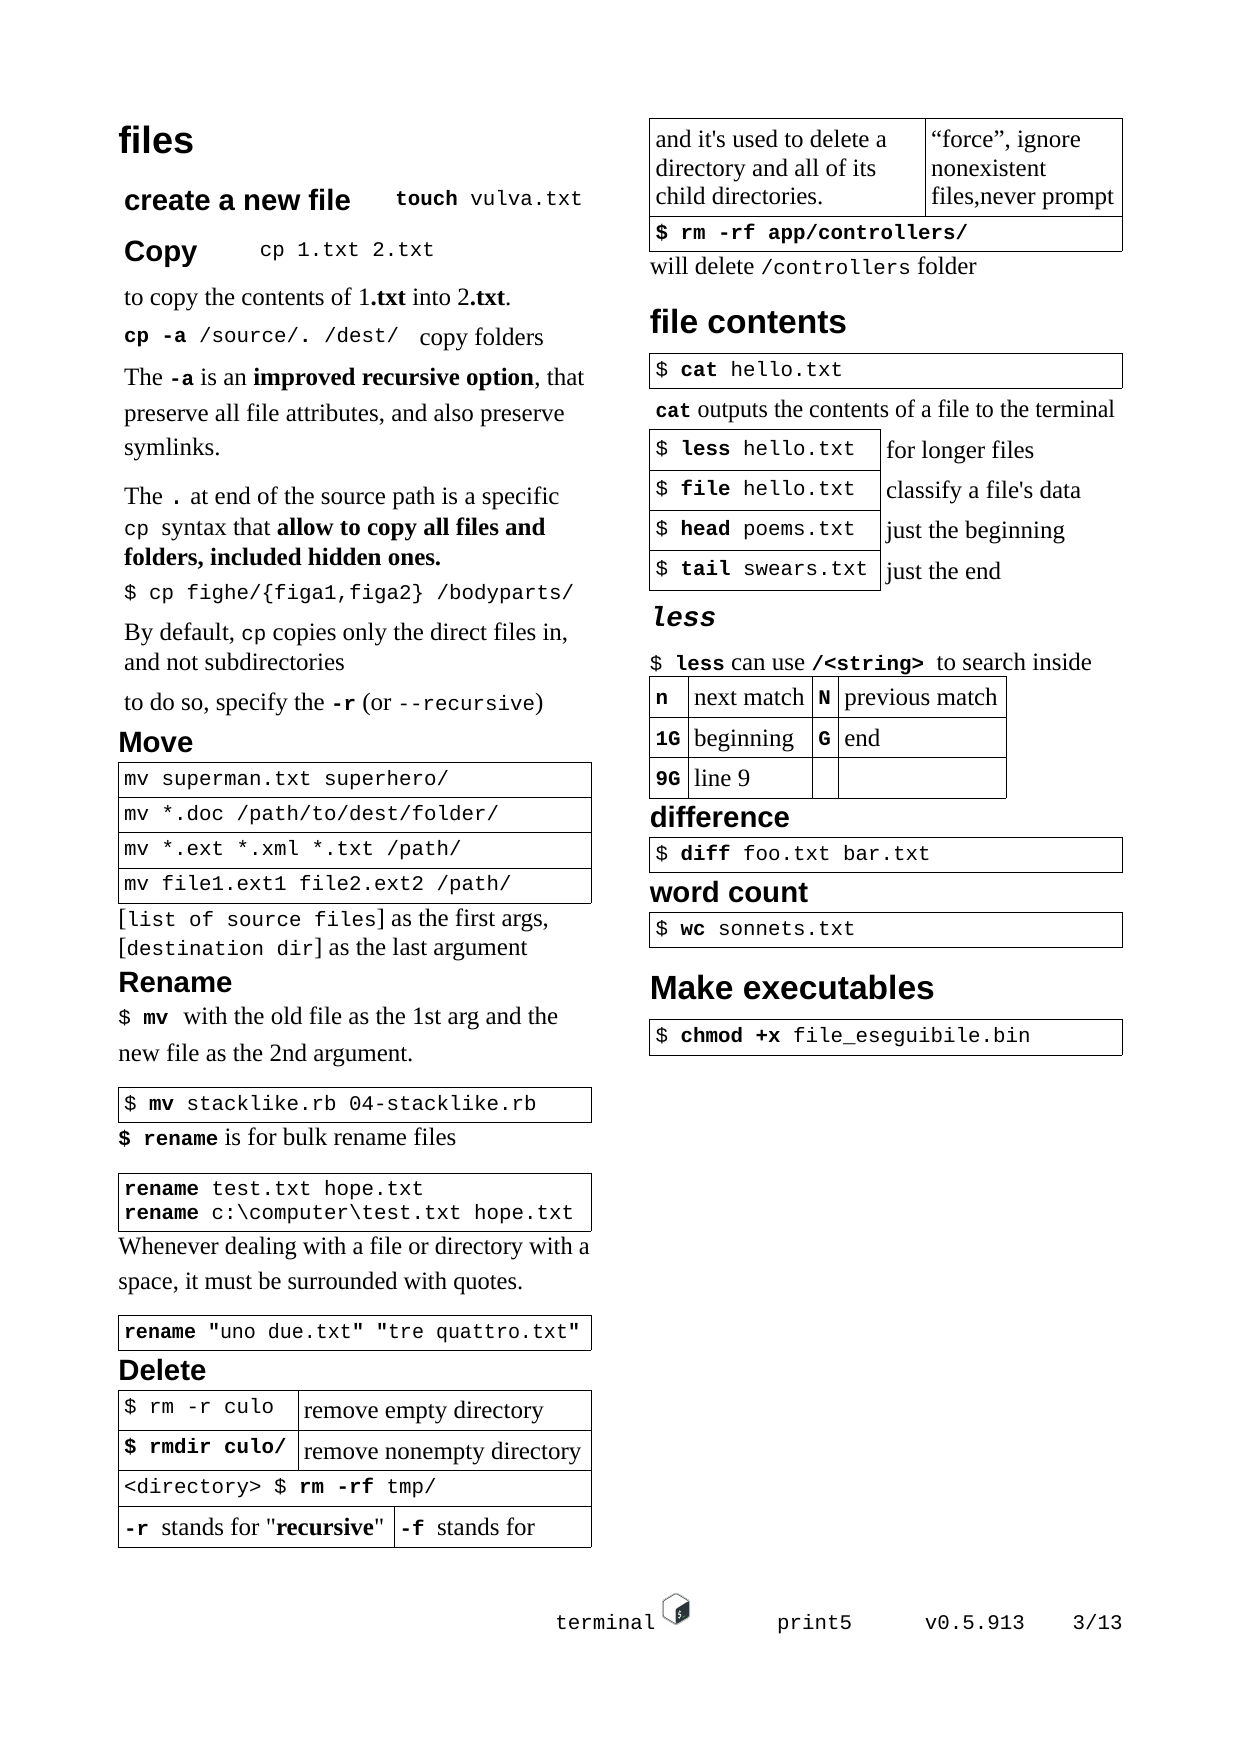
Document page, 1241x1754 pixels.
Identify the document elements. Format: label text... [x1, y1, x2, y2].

table_header -f stands for [395, 1507, 591, 1547]
table_cell classify a file's data [881, 470, 1122, 510]
text will delete /controllers folder [649, 252, 1122, 281]
table_cell $ file hello.txt [650, 471, 880, 510]
table_cell cp 1.txt 2.txt [254, 225, 591, 276]
table_cell for longer files [881, 429, 1122, 469]
table_cell just the end [881, 550, 1122, 590]
table_header $ chmod +x file_eseguibile.bin [650, 1020, 1122, 1054]
table_cell mv *.doc /path/to/dest/folder/ [119, 798, 591, 832]
table_header $ rm -r culo [119, 1391, 298, 1430]
table_cell remove nonempty directory [299, 1431, 591, 1470]
table_cell By default, cp copies only the direct files in, and not subdirectories [118, 611, 591, 681]
subtitle Make executables [649, 968, 1122, 1007]
table_header n [650, 677, 688, 717]
table_header $ mv stacklike.rb 04-stacklike.rb [119, 1088, 591, 1122]
table_cell $ cp fighe/{figa1,figa2} /bodyparts/ [118, 576, 591, 611]
subtitle difference [649, 800, 1122, 834]
table_cell $ head poems.txt [650, 511, 880, 550]
table_cell cat outputs the contents of a file to the terminal [650, 389, 1122, 429]
table_cell $ tail swears.txt [650, 551, 880, 590]
table_header $ cat hello.txt [650, 354, 1122, 388]
table_header $ wc sonnets.txt [650, 913, 1122, 947]
text Whenever dealing with a file or directory with a space, it must be surrounded with quotes. [118, 1232, 591, 1294]
table_cell $ rm -rf app/controllers/ [650, 217, 1122, 251]
table_cell 1G [650, 718, 688, 757]
table_header create a new file [118, 174, 389, 225]
subtitle word count [649, 875, 1122, 909]
table_cell mv file1.ext1 file2.ext2 /path/ [119, 869, 591, 903]
table_header touch vulva.txt [390, 174, 591, 225]
text [list of source files] as the first args, [destination dir] as the last argument [118, 904, 591, 962]
table_cell copy folders [414, 317, 591, 357]
table_cell [813, 758, 838, 797]
subtitle files [118, 118, 591, 162]
picture [655, 1588, 697, 1630]
subtitle Move [118, 725, 591, 759]
table_header -r stands for "recursive" [119, 1507, 394, 1547]
table_header next match [689, 677, 812, 717]
table_cell to copy the contents of 1.txt into 2.txt. [118, 276, 591, 317]
table_cell beginning [689, 718, 812, 757]
table_cell end [839, 718, 1006, 757]
table_cell cp -a /source/. /dest/ [118, 317, 413, 357]
table_cell Copy [118, 225, 254, 276]
table_cell $ less hello.txt [650, 430, 880, 469]
table_header mv superman.txt superhero/ [119, 763, 591, 797]
table_header rename test.txt hope.txt rename c:\computer\test.txt hope.txt [119, 1174, 591, 1231]
subtitle file contents [649, 302, 1122, 340]
subtitle less [649, 603, 1122, 634]
text $ less can use /<string> to search inside [649, 647, 1122, 676]
table_cell The -a is an improved recursive option, that preserve all file attributes, and also preserve symlinks. The . at end of the source path is a specific cp syntax that allow to copy all files and folders, included hidden ones. [118, 357, 591, 576]
table_header “force”, ignore nonexistent files,never prompt [926, 119, 1122, 216]
table_cell to do so, specify the -r (or --recursive) [118, 681, 591, 722]
table_cell [839, 758, 1006, 797]
table_header remove empty directory [299, 1391, 591, 1430]
subtitle Rename [118, 965, 591, 998]
table_cell 9G [650, 758, 688, 797]
subtitle Delete [118, 1353, 591, 1387]
table_cell $ rmdir culo/ [119, 1431, 298, 1470]
table_cell just the beginning [881, 510, 1122, 550]
table_cell mv *.ext *.xml *.txt /path/ [119, 833, 591, 867]
table_cell line 9 [689, 758, 812, 797]
table_header rename "uno due.txt" "tre quattro.txt" [119, 1316, 591, 1350]
table_cell <directory> $ rm -rf tmp/ [119, 1471, 591, 1506]
table_header previous match [839, 677, 1006, 717]
text $ rename is for bulk rename files [118, 1123, 591, 1152]
table_header and it's used to delete a directory and all of its child directories. [650, 119, 925, 216]
table_cell G [813, 718, 838, 757]
table_header $ diff foo.txt bar.txt [650, 838, 1122, 872]
table_header N [813, 677, 838, 717]
text $ mv with the old file as the 1st arg and the new file as the 2nd argument. [118, 1001, 591, 1067]
